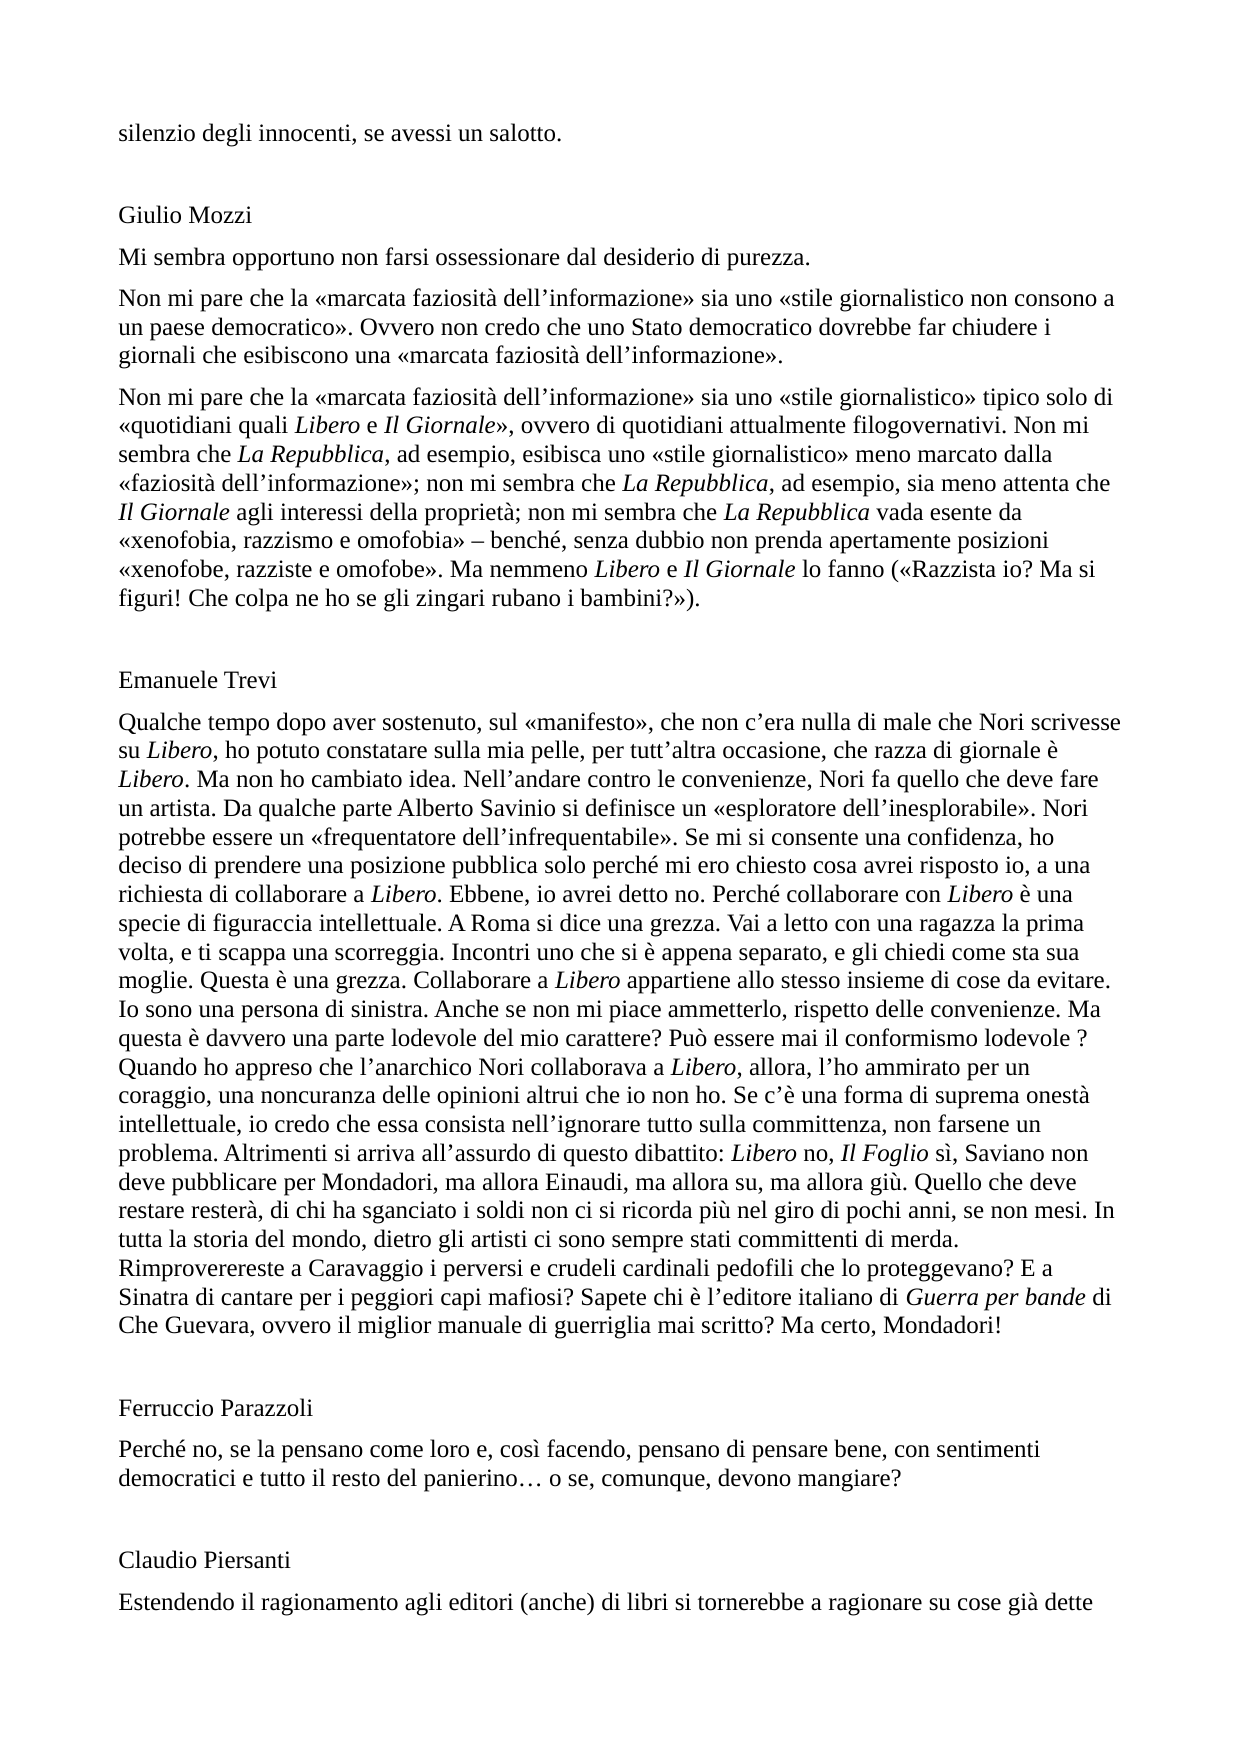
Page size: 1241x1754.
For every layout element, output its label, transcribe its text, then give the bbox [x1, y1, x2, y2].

text Perché no, se la pensano come loro e, così facendo, pensano di pensare bene, con sentimenti democratici e tutto il resto del panierino… o se, comunque, devono mangiare? [118, 1434, 1122, 1492]
text Non mi pare che la «marcata faziosità dell’informazione» sia uno «stile giornalistico non consono a un paese democratico». Ovvero non credo che uno Stato democratico dovrebbe far chiudere i giornali che esibiscono una «marcata faziosità dell’informazione». [118, 283, 1122, 369]
text silenzio degli innocenti, se avessi un salotto. [118, 118, 1122, 147]
text Claudio Piersanti [118, 1546, 1122, 1574]
text Mi sembra opportuno non farsi ossessionare dal desiderio di purezza. [118, 242, 1122, 271]
text Giulio Mozzi [118, 201, 1122, 229]
text Emanuele Trevi [118, 666, 1122, 694]
text Estendendo il ragionamento agli editori (anche) di libri si tornerebbe a ragionare su cose già dette [118, 1587, 1122, 1616]
text Non mi pare che la «marcata faziosità dell’informazione» sia uno «stile giornalistico» tipico solo di «quotidiani quali Libero e Il Giornale», ovvero di quotidiani attualmente filogovernativi. Non mi sembra che La Repubblica, ad esempio, esibisca uno «stile giornalistico» meno marcato dalla «faziosità dell’informazione»; non mi sembra che La Repubblica, ad esempio, sia meno attenta che Il Giornale agli interessi della proprietà; non mi sembra che La Repubblica vada esente da «xenofobia, razzismo e omofobia» – benché, senza dubbio non prenda apertamente posizioni «xenofobe, razziste e omofobe». Ma nemmeno Libero e Il Giornale lo fanno («Razzista io? Ma si figuri! Che colpa ne ho se gli zingari rubano i bambini?»). [118, 382, 1122, 612]
text Ferruccio Parazzoli [118, 1393, 1122, 1422]
text Qualche tempo dopo aver sostenuto, sul «manifesto», che non c’era nulla di male che Nori scrivesse su Libero, ho potuto constatare sulla mia pelle, per tutt’altra occasione, che razza di giornale è Libero. Ma non ho cambiato idea. Nell’andare contro le convenienze, Nori fa quello che deve fare un artista. Da qualche parte Alberto Savinio si definisce un «esploratore dell’inesplorabile». Nori potrebbe essere un «frequentatore dell’infrequentabile». Se mi si consente una confidenza, ho deciso di prendere una posizione pubblica solo perché mi ero chiesto cosa avrei risposto io, a una richiesta di collaborare a Libero. Ebbene, io avrei detto no. Perché collaborare con Libero è una specie di figuraccia intellettuale. A Roma si dice una grezza. Vai a letto con una ragazza la prima volta, e ti scappa una scorreggia. Incontri uno che si è appena separato, e gli chiedi come sta sua moglie. Questa è una grezza. Collaborare a Libero appartiene allo stesso insieme di cose da evitare. Io sono una persona di sinistra. Anche se non mi piace ammetterlo, rispetto delle convenienze. Ma questa è davvero una parte lodevole del mio carattere? Può essere mai il conformismo lodevole ? Quando ho appreso che l’anarchico Nori collaborava a Libero, allora, l’ho ammirato per un coraggio, una noncuranza delle opinioni altrui che io non ho. Se c’è una forma di suprema onestà intellettuale, io credo che essa consista nell’ignorare tutto sulla committenza, non farsene un problema. Altrimenti si arriva all’assurdo di questo dibattito: Libero no, Il Foglio sì, Saviano non deve pubblicare per Mondadori, ma allora Einaudi, ma allora su, ma allora giù. Quello che deve restare resterà, di chi ha sganciato i soldi non ci si ricorda più nel giro di pochi anni, se non mesi. In tutta la storia del mondo, dietro gli artisti ci sono sempre stati committenti di merda. Rimproverereste a Caravaggio i perversi e crudeli cardinali pedofili che lo proteggevano? E a Sinatra di cantare per i peggiori capi mafiosi? Sapete chi è l’editore italiano di Guerra per bande di Che Guevara, ovvero il miglior manuale di guerriglia mai scritto? Ma certo, Mondadori! [118, 707, 1122, 1339]
